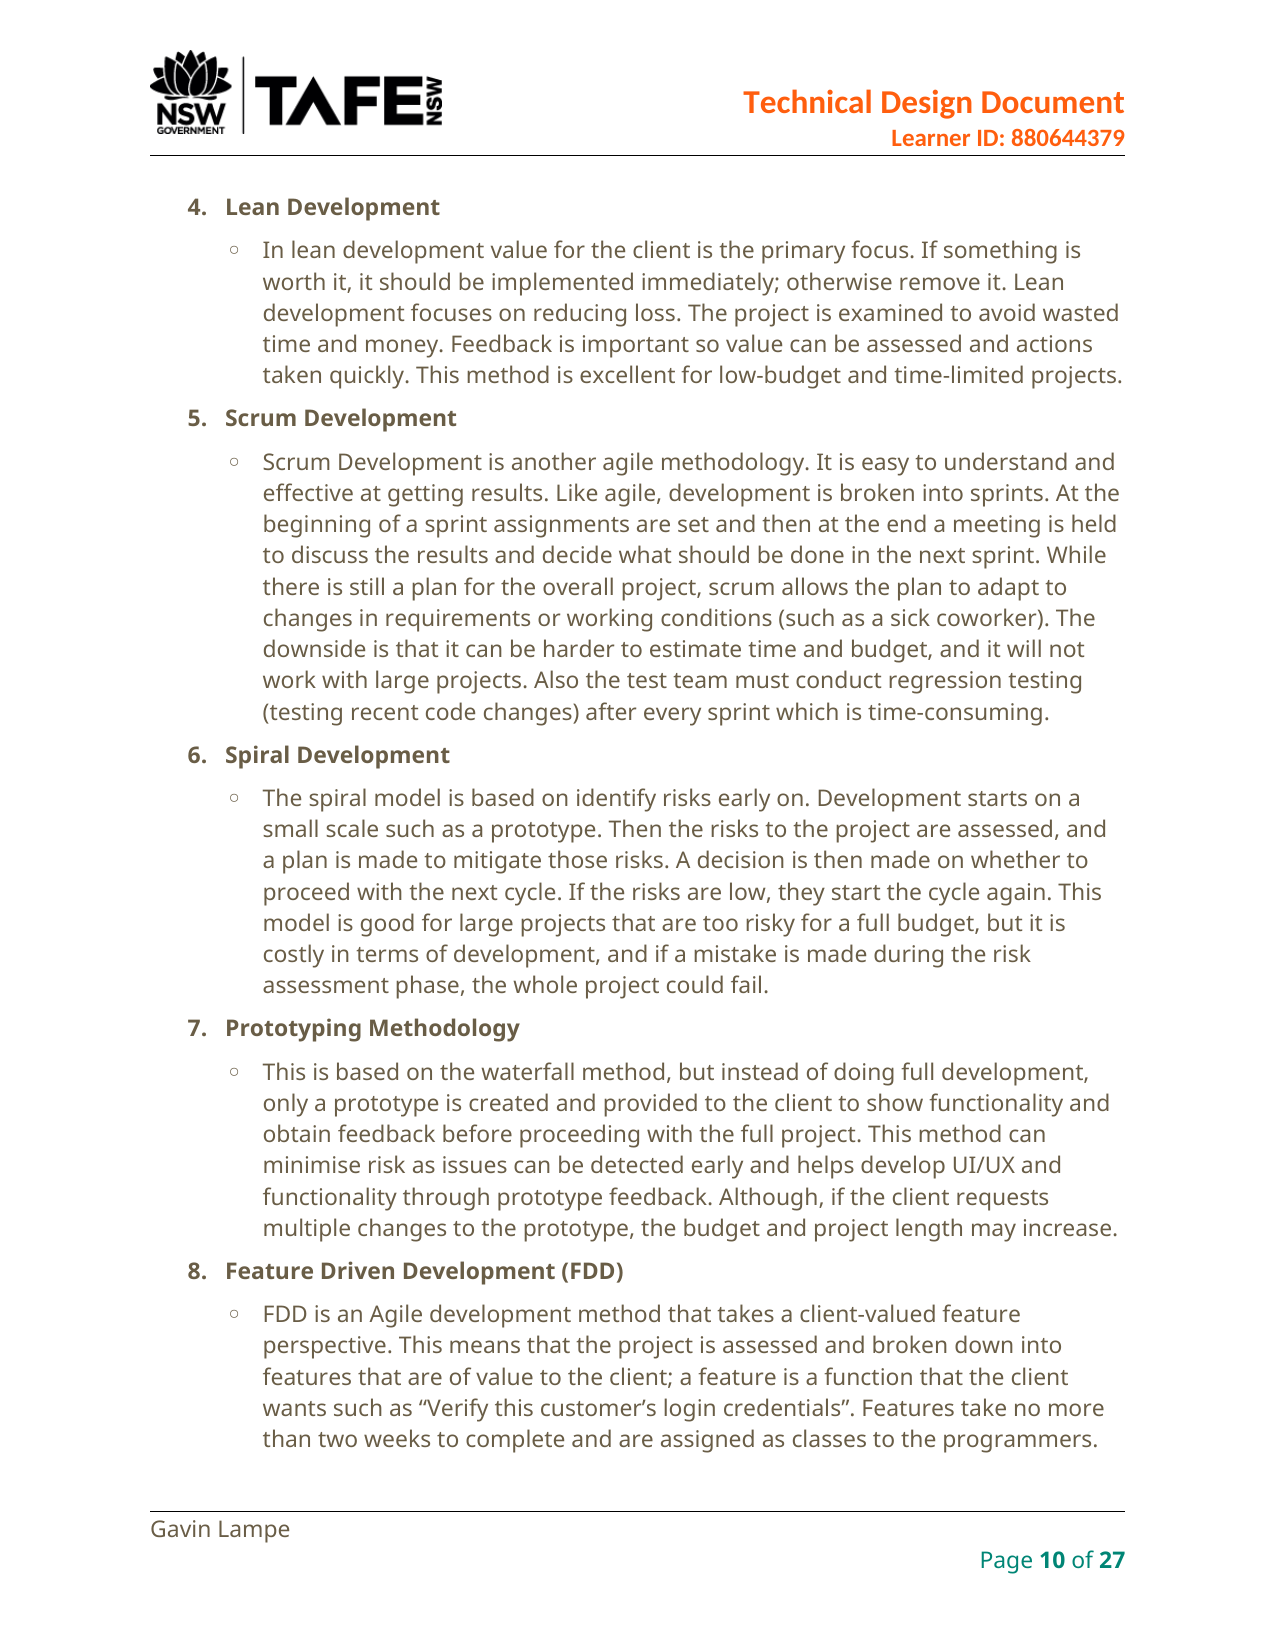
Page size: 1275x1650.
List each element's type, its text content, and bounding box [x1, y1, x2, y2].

list Prototyping Methodology [187, 1012, 1125, 1044]
list Lean Development [187, 191, 1125, 222]
list Spiral Development [187, 739, 1125, 770]
list FDD is an Agile development method that takes a client-valued feature perspective. This means that the project is assessed and broken down into features that are of value to the client; a feature is a function that the client wants such as “Verify this customer’s login credentials”. Features take no more than two weeks to complete and are assigned as classes to the programmers. [225, 1298, 1125, 1454]
list Feature Driven Development (FDD) [187, 1255, 1125, 1286]
list This is based on the waterfall method, but instead of doing full development, only a prototype is created and provided to the client to show functionality and obtain feedback before proceeding with the full project. This method can minimise risk as issues can be detected early and helps develop UI/UX and functionality through prototype feedback. Although, if the client requests multiple changes to the prototype, the budget and project length may increase. [225, 1056, 1125, 1243]
list In lean development value for the client is the primary focus. If something is worth it, it should be implemented immediately; otherwise remove it. Lean development focuses on reducing loss. The project is examined to avoid wasted time and money. Feedback is important so value can be assessed and actions taken quickly. This method is excellent for low-budget and time-limited projects. [225, 234, 1125, 391]
list Scrum Development [187, 402, 1125, 434]
list Scrum Development is another agile methodology. It is easy to understand and effective at getting results. Like agile, development is broken into sprints. At the beginning of a sprint assignments are set and then at the end a meeting is held to discuss the results and decide what should be done in the next sprint. While there is still a plan for the overall project, scrum allows the plan to adapt to changes in requirements or working conditions (such as a sick coworker). The downside is that it can be harder to estimate time and budget, and it will not work with large projects. Also the test team must conduct regression testing (testing recent code changes) after every sprint which is time-consuming. [225, 446, 1125, 727]
list The spiral model is based on identify risks early on. Development starts on a small scale such as a prototype. Then the risks to the project are assessed, and a plan is made to mitigate those risks. A decision is then made on whether to proceed with the next cycle. If the risks are low, they start the cycle again. This model is good for large projects that are too risky for a full budget, but it is costly in terms of development, and if a mistake is made during the risk assessment phase, the whole project could fail. [225, 782, 1125, 1001]
